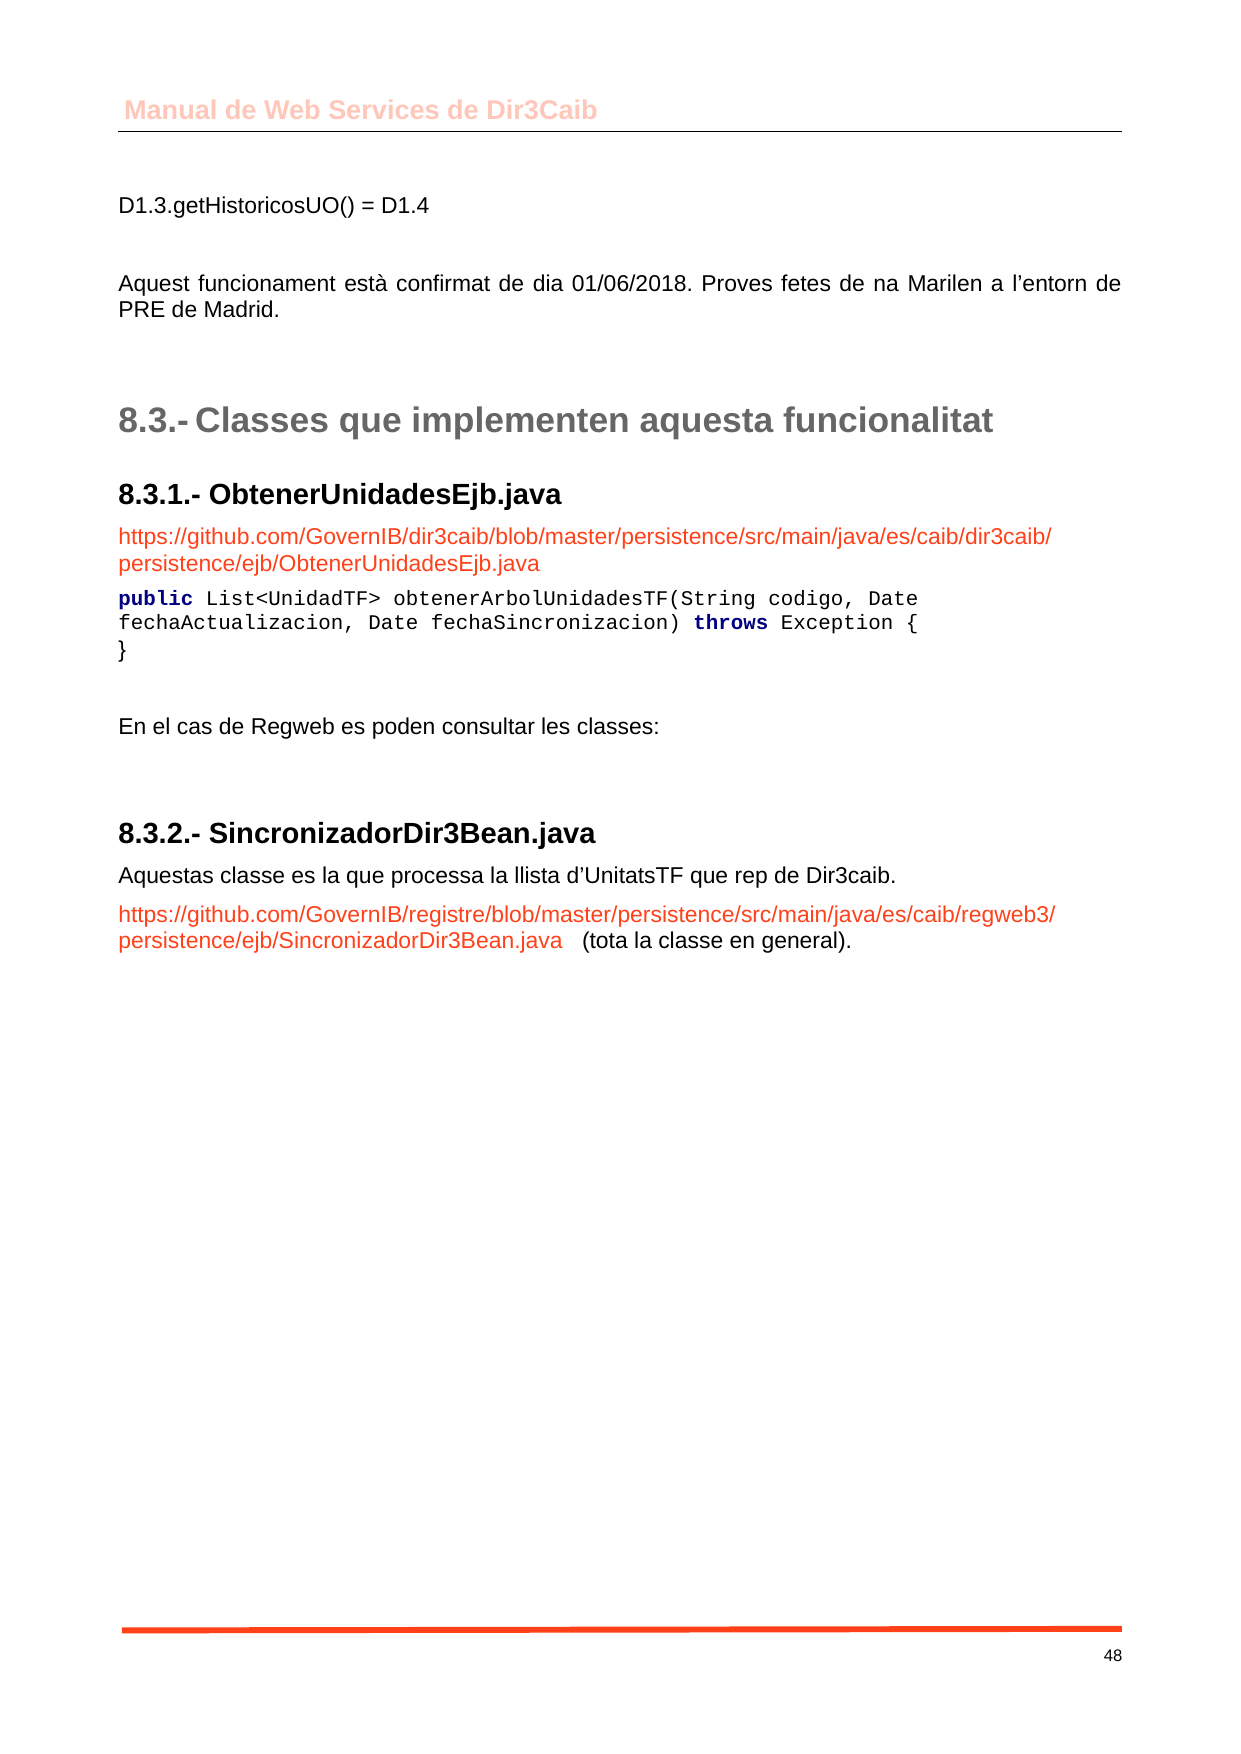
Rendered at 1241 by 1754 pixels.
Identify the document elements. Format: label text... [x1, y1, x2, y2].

text https://github.com/GovernIB/registre/blob/master/persistence/src/main/java/es/caib/regweb3/persistence/ejb/SincronizadorDir3Bean.java (tota la classe en general). [118, 901, 1122, 954]
text En el cas de Regweb es poden consultar les classes: [118, 713, 1122, 740]
subtitle Classes que implementen aquesta funcionalitat [118, 399, 1122, 439]
subtitle ObtenerUnidadesEjb.java [118, 477, 1122, 511]
text Aquestas classe es la que processa la llista d’UnitatsTF que rep de Dir3caib. [118, 862, 1122, 888]
text Aquest funcionament està confirmat de dia 01/06/2018. Proves fetes de na Marilen a l’entorn de PRE de Madrid. [118, 270, 1122, 322]
text public List<UnidadTF> obtenerArbolUnidadesTF(String codigo, Date fechaActualizacion, Date fechaSincronizacion) throws Exception { [118, 588, 1122, 636]
text https://github.com/GovernIB/dir3caib/blob/master/persistence/src/main/java/es/caib/dir3caib/persistence/ejb/ObtenerUnidadesEjb.java [118, 523, 1122, 576]
text } [118, 636, 1122, 662]
subtitle SincronizadorDir3Bean.java [118, 816, 1122, 849]
text D1.3.getHistoricosUO() = D1.4 [118, 192, 1122, 218]
